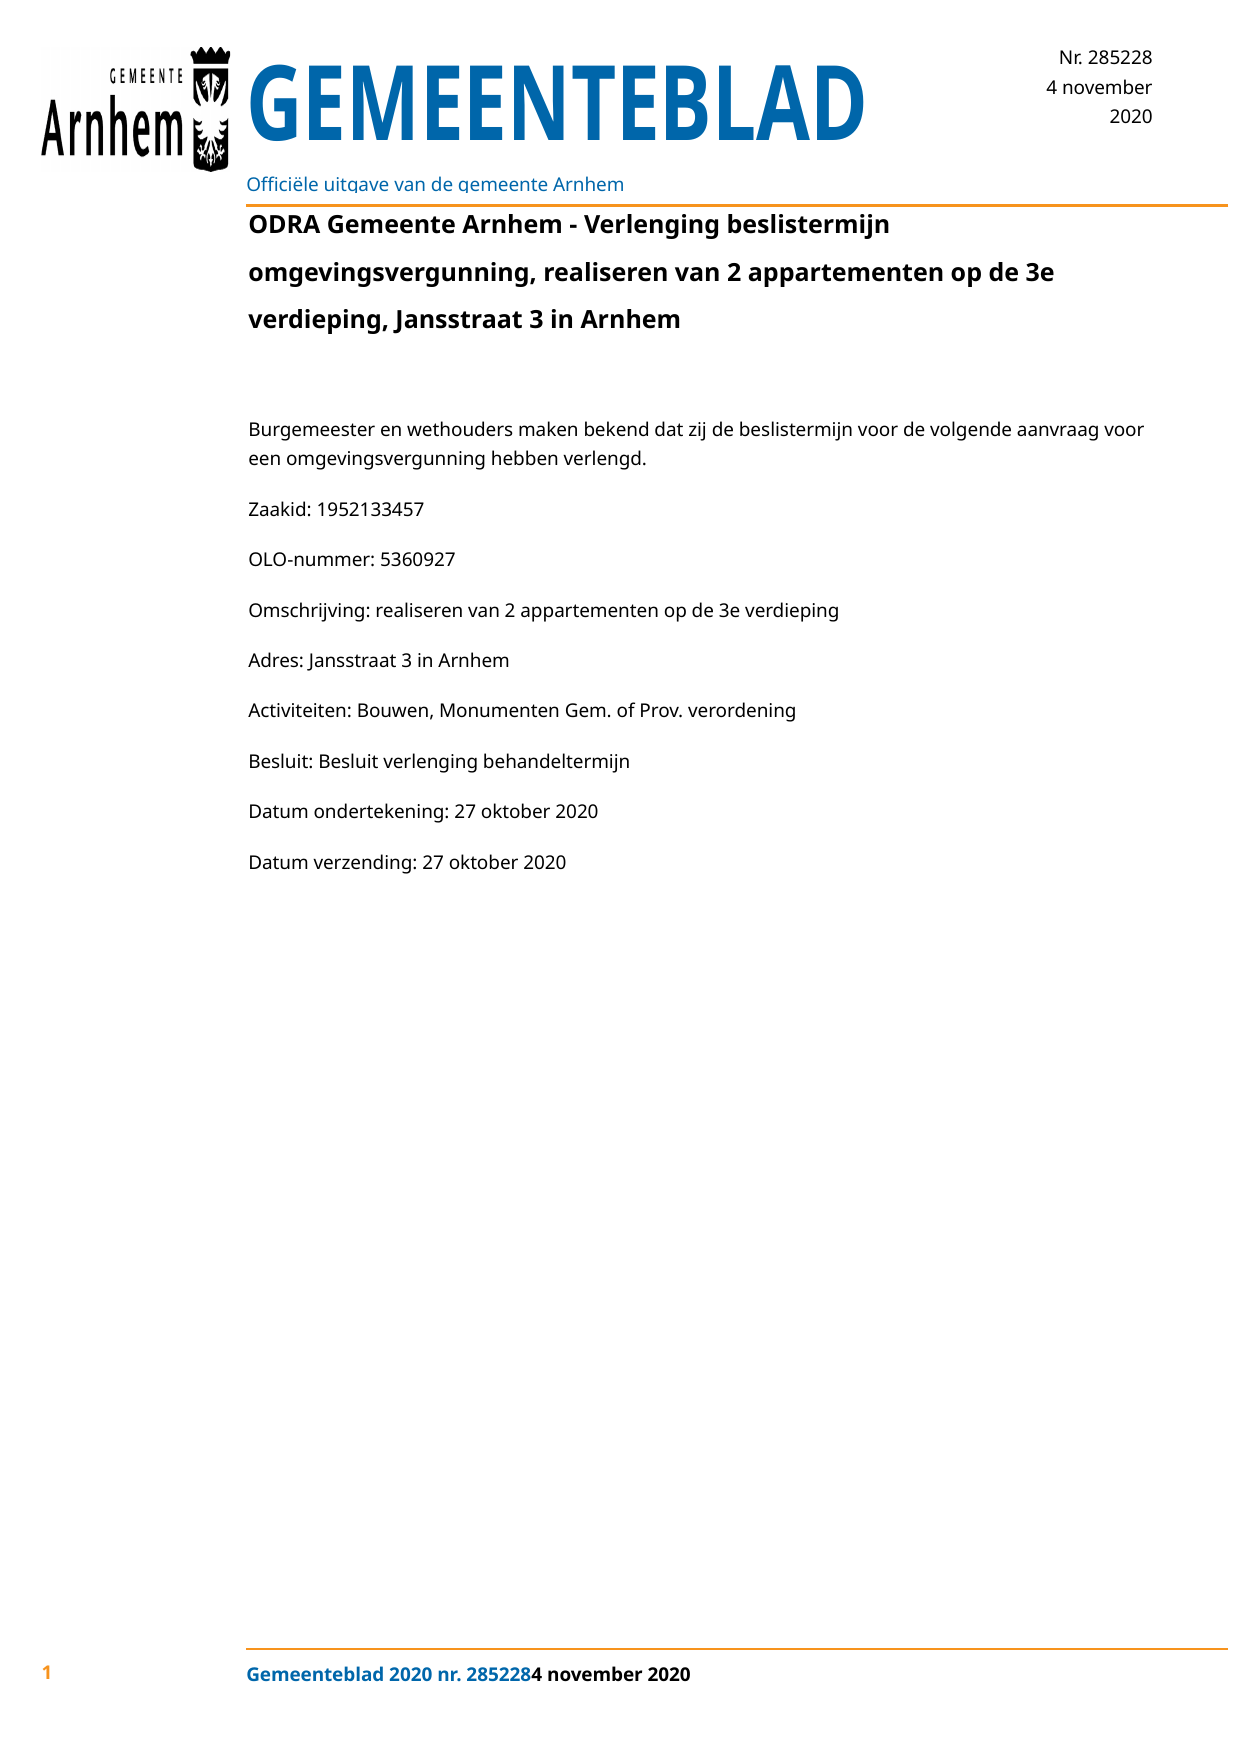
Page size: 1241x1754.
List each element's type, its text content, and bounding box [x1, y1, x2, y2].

picture [41, 47, 231, 172]
text Burgemeester en wethouders maken bekend dat zij de beslistermijn voor de volgende aanvraag voor een omgevingsvergunning hebben verlengd. [248, 416, 1152, 471]
text Activiteiten: Bouwen, Monumenten Gem. of Prov. verordening [248, 698, 1152, 723]
text Datum ondertekening: 27 oktober 2020 [248, 798, 1152, 824]
text Datum verzending: 27 oktober 2020 [248, 849, 1152, 874]
text OLO-nummer: 5360927 [248, 546, 1152, 572]
text Zaakid: 1952133457 [248, 496, 1152, 522]
text Adres: Jansstraat 3 in Arnhem [248, 647, 1152, 673]
text ODRA Gemeente Arnhem - Verlenging beslistermijn omgevingsvergunning, realiseren van 2 appartementen op de 3e verdieping, Jansstraat 3 in Arnhem [248, 207, 1152, 336]
text Omschrijving: realiseren van 2 appartementen op de 3e verdieping [248, 597, 1152, 622]
text Besluit: Besluit verlenging behandeltermijn [248, 748, 1152, 774]
